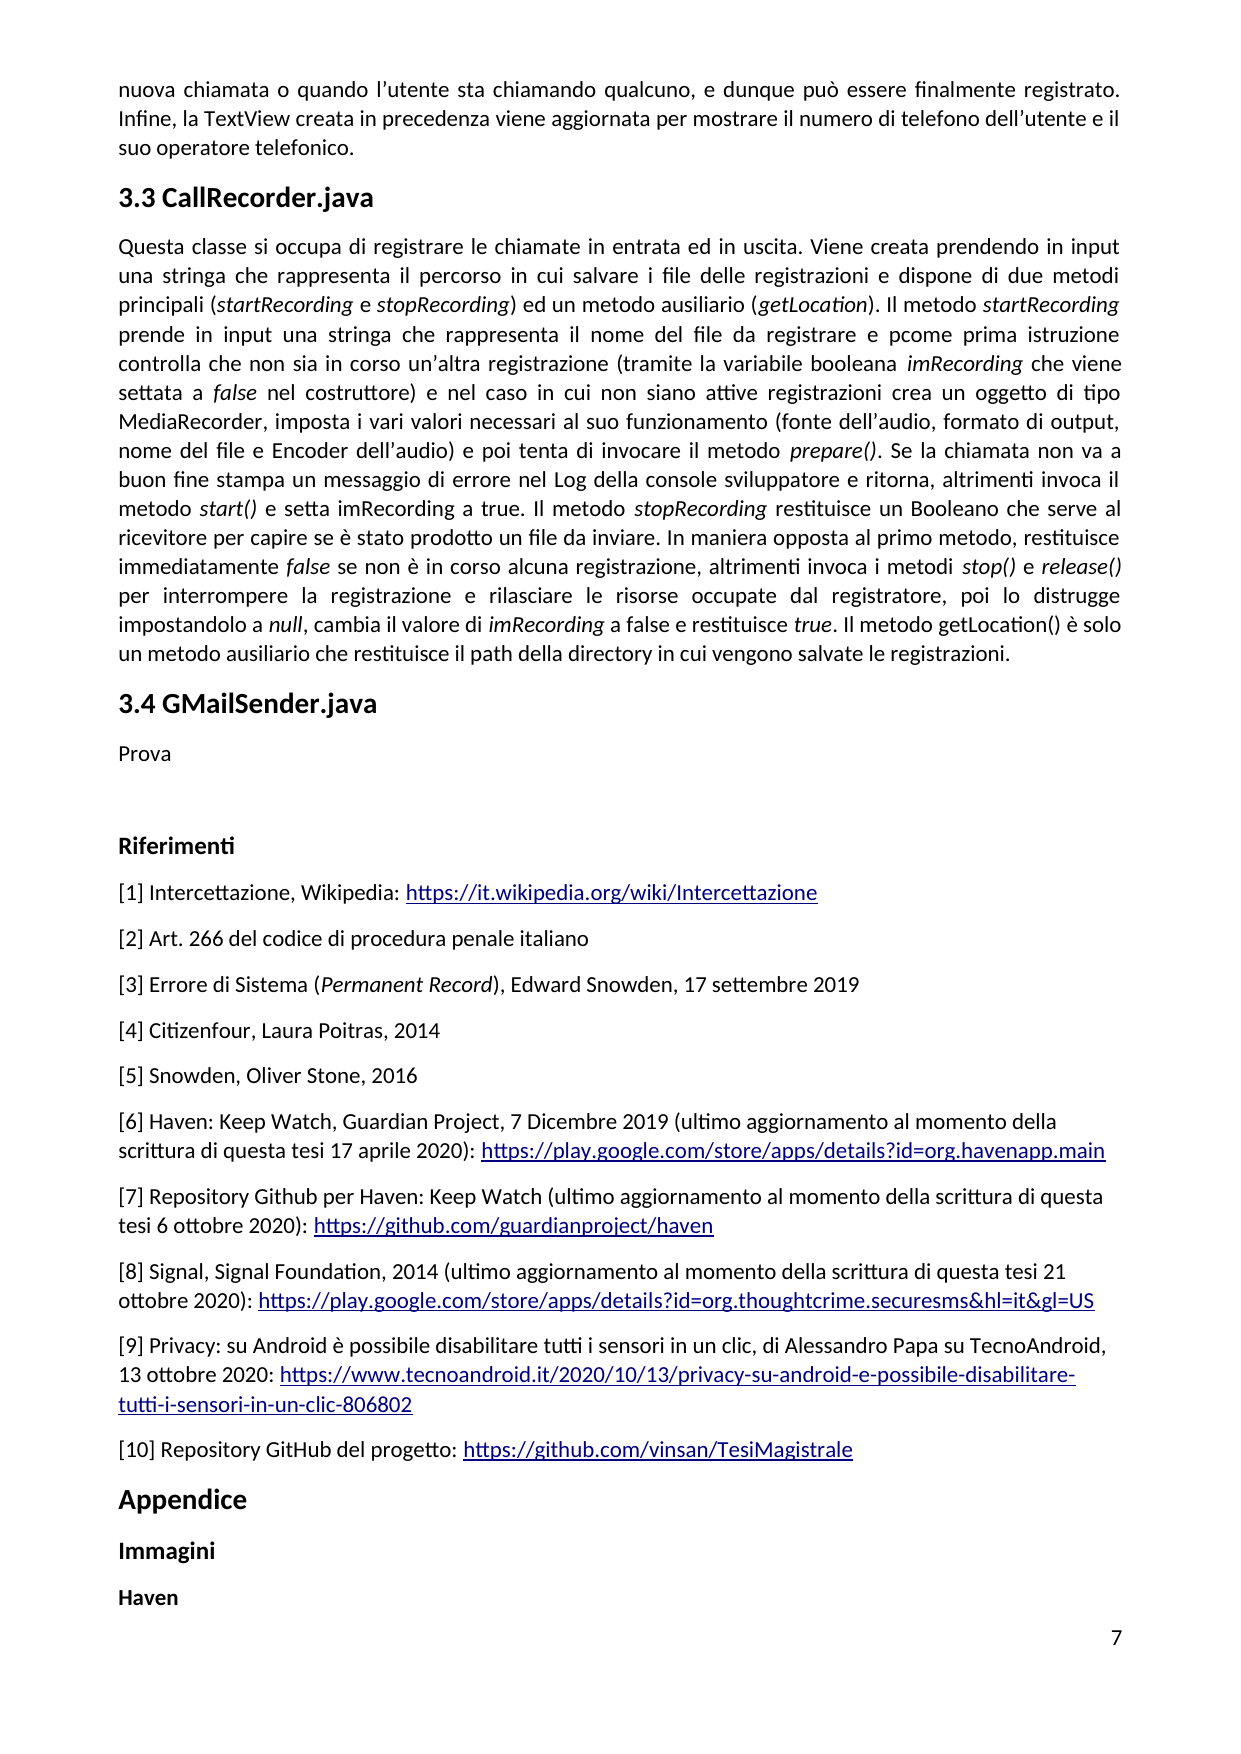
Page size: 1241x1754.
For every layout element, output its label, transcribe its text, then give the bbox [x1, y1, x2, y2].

text [8] Signal, Signal Foundation, 2014 (ultimo aggiornamento al momento della scrittura di questa tesi 21 ottobre 2020): https://play.google.com/store/apps/details?id=org.thoughtcrime.securesms&hl=it&gl=US [118, 1257, 1122, 1314]
text [9] Privacy: su Android è possibile disabilitare tutti i sensori in un clic, di Alessandro Papa su TecnoAndroid, 13 ottobre 2020: https://www.tecnoandroid.it/2020/10/13/privacy-su-android-e-possibile-disabilitare-tutti-i-sensori-in-un-clic-806802 [118, 1332, 1122, 1418]
text Appendice [118, 1481, 1122, 1517]
text Immagini [118, 1535, 1122, 1565]
text [6] Haven: Keep Watch, Guardian Project, 7 Dicembre 2019 (ultimo aggiornamento al momento della scrittura di questa tesi 17 aprile 2020): https://play.google.com/store/apps/details?id=org.havenapp.main [118, 1107, 1122, 1164]
text [10] Repository GitHub del progetto: https://github.com/vinsan/TesiMagistrale [118, 1435, 1122, 1463]
text [1] Intercettazione, Wikipedia: https://it.wikipedia.org/wiki/Intercettazione [118, 878, 1122, 907]
text Haven [118, 1583, 1122, 1611]
text 3.4 GMailSender.java [118, 685, 1122, 721]
text Riferimenti [118, 830, 1122, 861]
text Questa classe si occupa di registrare le chiamate in entrata ed in uscita. Viene creata prendendo in input una stringa che rappresenta il percorso in cui salvare i file delle registrazioni e dispone di due metodi principali (startRecording e stopRecording) ed un metodo ausiliario (getLocation). Il metodo startRecording prende in input una stringa che rappresenta il nome del file da registrare e pcome prima istruzione controlla che non sia in corso un’altra registrazione (tramite la variabile booleana imRecording che viene settata a false nel costruttore) e nel caso in cui non siano attive registrazioni crea un oggetto di tipo MediaRecorder, imposta i vari valori necessari al suo funzionamento (fonte dell’audio, formato di output, nome del file e Encoder dell’audio) e poi tenta di invocare il metodo prepare(). Se la chiamata non va a buon fine stampa un messaggio di errore nel Log della console sviluppatore e ritorna, altrimenti invoca il metodo start() e setta imRecording a true. Il metodo stopRecording restituisce un Booleano che serve al ricevitore per capire se è stato prodotto un file da inviare. In maniera opposta al primo metodo, restituisce immediatamente false se non è in corso alcuna registrazione, altrimenti invoca i metodi stop() e release() per interrompere la registrazione e rilasciare le risorse occupate dal registratore, poi lo distrugge impostandolo a null, cambia il valore di imRecording a false e restituisce true. Il metodo getLocation() è solo un metodo ausiliario che restituisce il path della directory in cui vengono salvate le registrazioni. [118, 232, 1122, 667]
text [5] Snowden, Oliver Stone, 2016 [118, 1061, 1122, 1089]
text [7] Repository Github per Haven: Keep Watch (ultimo aggiornamento al momento della scrittura di questa tesi 6 ottobre 2020): https://github.com/guardianproject/haven [118, 1182, 1122, 1239]
text [4] Citizenfour, Laura Poitras, 2014 [118, 1016, 1122, 1044]
text Prova [118, 739, 1122, 767]
text [3] Errore di Sistema (Permanent Record), Edward Snowden, 17 settembre 2019 [118, 970, 1122, 998]
text 3.3 CallRecorder.java [118, 179, 1122, 214]
text nuova chiamata o quando l’utente sta chiamando qualcuno, e dunque può essere finalmente registrato. Infine, la TextView creata in precedenza viene aggiornata per mostrare il numero di telefono dell’utente e il suo operatore telefonico. [118, 75, 1122, 161]
text [2] Art. 266 del codice di procedura penale italiano [118, 924, 1122, 952]
